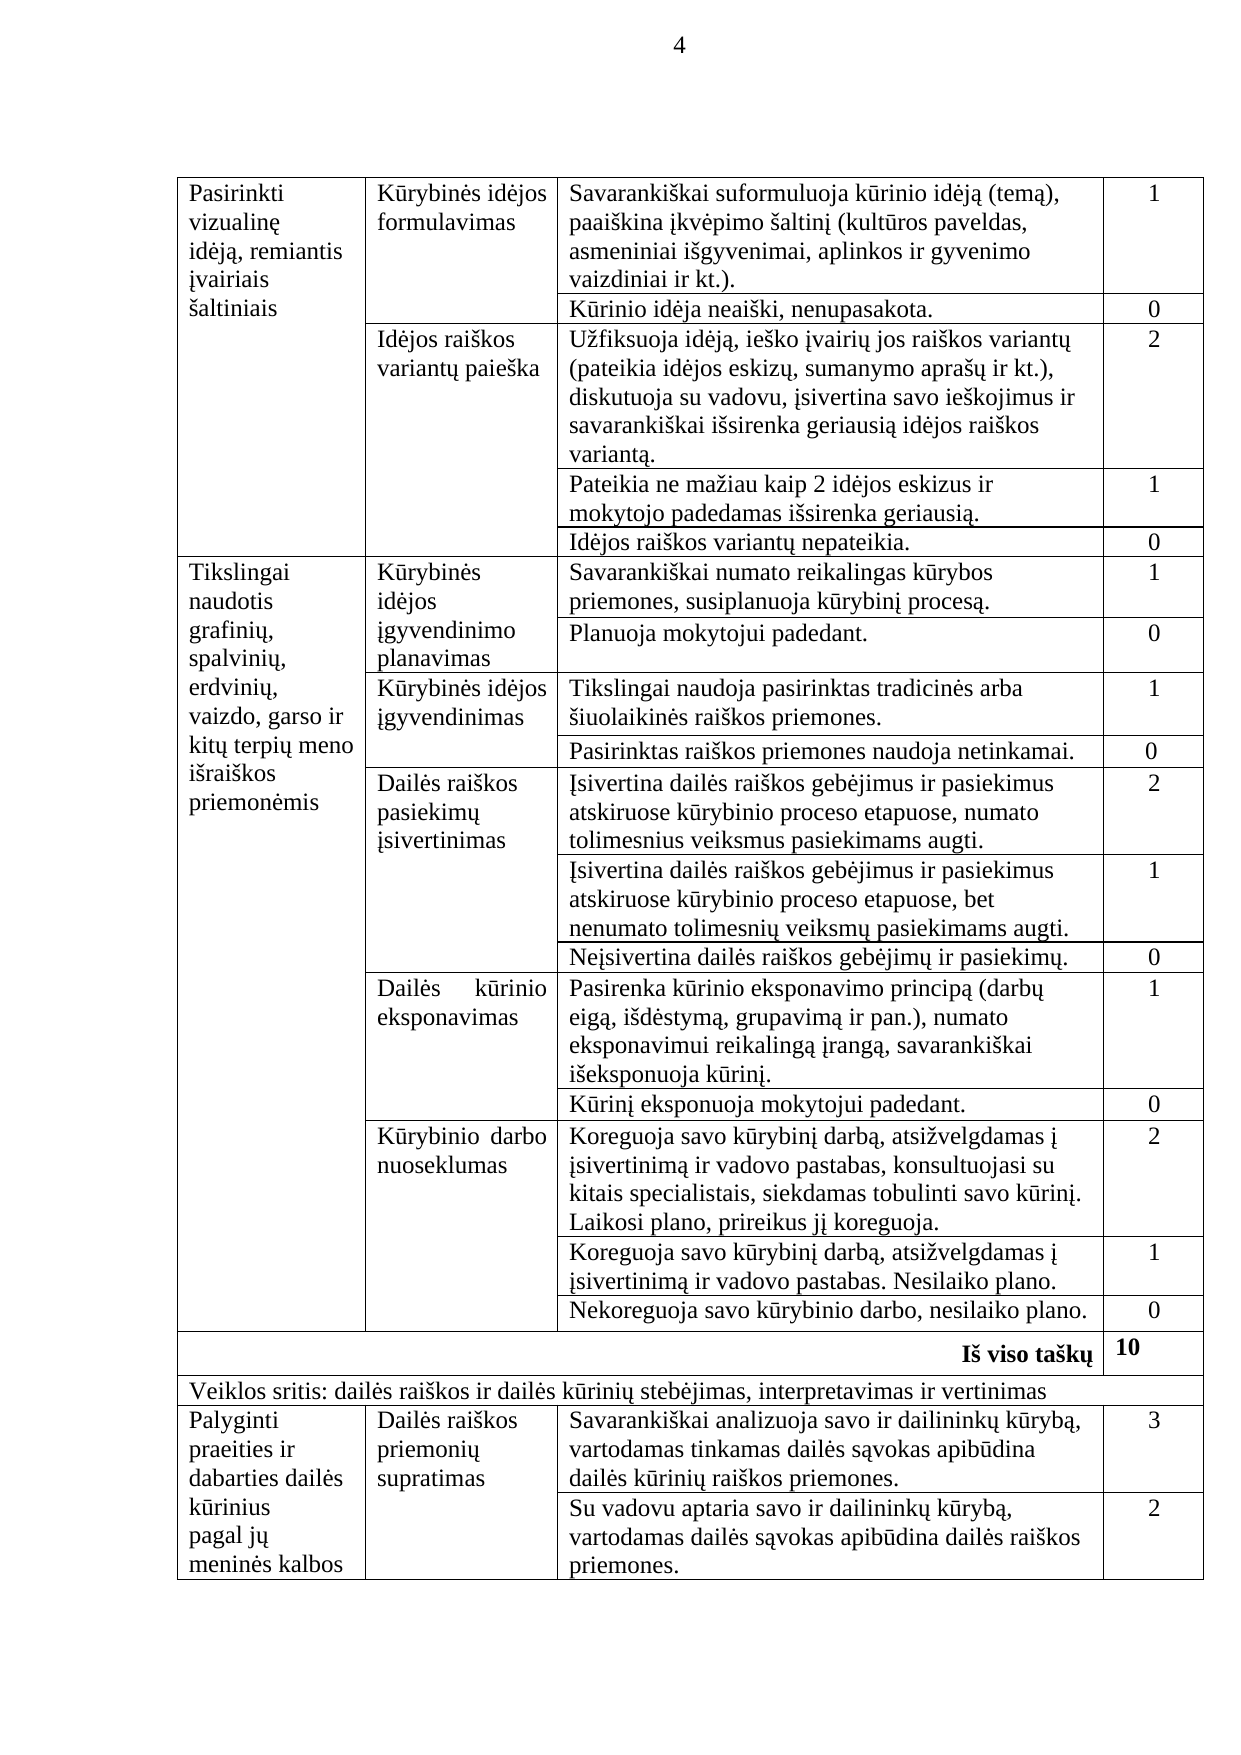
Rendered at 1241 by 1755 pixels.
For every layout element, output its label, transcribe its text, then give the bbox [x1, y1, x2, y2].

table_cell 1 [1104, 855, 1203, 941]
table_cell Idėjos raiškos variantų paieška [366, 324, 557, 556]
table_cell Koreguoja savo kūrybinį darbą, atsižvelgdamas į įsivertinimą ir vadovo pastabas, konsultuojasi su kitais specialistais, siekdamas tobulinti savo kūrinį. Laikosi plano, prireikus jį koreguoja. [558, 1121, 1103, 1236]
table_cell Iš viso taškų [178, 1332, 1103, 1375]
table_cell Kūrybinės idėjos įgyvendinimas [366, 673, 557, 767]
table_cell Kūrinio idėja neaiški, nenupasakota. [558, 294, 1103, 323]
table_cell Idėjos raiškos variantų nepateikia. [558, 528, 1103, 556]
table_cell Palyginti praeities ir dabarties dailės kūrinius pagal jų meninės kalbos [178, 1406, 365, 1579]
table_cell 10 [1104, 1332, 1203, 1375]
table_cell Įsivertina dailės raiškos gebėjimus ir pasiekimus atskiruose kūrybinio proceso etapuose, bet nenumato tolimesnių veiksmų pasiekimams augti. [558, 855, 1103, 941]
table_cell Tikslingai naudotis grafinių, spalvinių, erdvinių, vaizdo, garso ir kitų terpių meno išraiškos priemonėmis [178, 557, 365, 1331]
table_cell Veiklos sritis: dailės raiškos ir dailės kūrinių stebėjimas, interpretavimas ir vertinimas [178, 1376, 1203, 1404]
table_cell Kūrybinio darbo nuoseklumas [366, 1121, 557, 1331]
table_cell Pateikia ne mažiau kaip 2 idėjos eskizus ir mokytojo padedamas išsirenka geriausią. [558, 469, 1103, 526]
table_cell Savarankiškai suformuluoja kūrinio idėją (temą), paaiškina įkvėpimo šaltinį (kultūros paveldas, asmeniniai išgyvenimai, aplinkos ir gyvenimo vaizdiniai ir kt.). [558, 178, 1103, 293]
table_cell Kūrinį eksponuoja mokytojui padedant. [558, 1089, 1103, 1120]
table_cell Savarankiškai analizuoja savo ir dailininkų kūrybą, vartodamas tinkamas dailės sąvokas apibūdina dailės kūrinių raiškos priemones. [558, 1406, 1103, 1492]
table_cell 1 [1104, 469, 1203, 526]
table_cell Dailės raiškos pasiekimų įsivertinimas [366, 768, 557, 972]
table_cell 0 [1104, 943, 1203, 972]
table_cell 1 [1104, 673, 1203, 735]
table_cell 2 [1104, 324, 1203, 468]
table_cell 2 [1104, 1121, 1203, 1236]
table_cell Dailės raiškos priemonių supratimas [366, 1406, 557, 1579]
table_cell Dailės kūrinio eksponavimas [366, 973, 557, 1120]
table_cell Užfiksuoja idėją, ieško įvairių jos raiškos variantų (pateikia idėjos eskizų, sumanymo aprašų ir kt.), diskutuoja su vadovu, įsivertina savo ieškojimus ir savarankiškai išsirenka geriausią idėjos raiškos variantą. [558, 324, 1103, 468]
table_cell Neįsivertina dailės raiškos gebėjimų ir pasiekimų. [558, 943, 1103, 972]
table_cell Su vadovu aptaria savo ir dailininkų kūrybą, vartodamas dailės sąvokas apibūdina dailės raiškos priemones. [558, 1493, 1103, 1579]
table_cell 0 [1104, 736, 1203, 767]
table_cell Kūrybinės idėjos formulavimas [366, 178, 557, 323]
table_cell 2 [1104, 768, 1203, 854]
table_cell Savarankiškai numato reikalingas kūrybos priemones, susiplanuoja kūrybinį procesą. [558, 557, 1103, 617]
table_cell 1 [1104, 557, 1203, 617]
table_cell 1 [1104, 973, 1203, 1088]
table_cell Pasirenka kūrinio eksponavimo principą (darbų eigą, išdėstymą, grupavimą ir pan.), numato eksponavimui reikalingą įrangą, savarankiškai išeksponuoja kūrinį. [558, 973, 1103, 1088]
table_cell 1 [1104, 1237, 1203, 1294]
table_cell 1 [1104, 178, 1203, 293]
table_cell Pasirinktas raiškos priemones naudoja netinkamai. [558, 736, 1103, 767]
table_cell Planuoja mokytojui padedant. [558, 618, 1103, 672]
table_cell 0 [1104, 618, 1203, 672]
table_cell Pasirinkti vizualinę idėją, remiantis įvairiais šaltiniais [178, 178, 365, 556]
table_cell 0 [1104, 294, 1203, 323]
table_cell Kūrybinės idėjos įgyvendinimo planavimas [366, 557, 557, 672]
table_cell 0 [1104, 528, 1203, 556]
table_cell 0 [1104, 1296, 1203, 1331]
table_cell 3 [1104, 1406, 1203, 1492]
table_cell 0 [1104, 1089, 1203, 1120]
table_cell Tikslingai naudoja pasirinktas tradicinės arba šiuolaikinės raiškos priemones. [558, 673, 1103, 735]
table_cell Koreguoja savo kūrybinį darbą, atsižvelgdamas į įsivertinimą ir vadovo pastabas. Nesilaiko plano. [558, 1237, 1103, 1294]
table_cell Įsivertina dailės raiškos gebėjimus ir pasiekimus atskiruose kūrybinio proceso etapuose, numato tolimesnius veiksmus pasiekimams augti. [558, 768, 1103, 854]
table_cell Nekoreguoja savo kūrybinio darbo, nesilaiko plano. [558, 1296, 1103, 1331]
table_cell 2 [1104, 1493, 1203, 1579]
